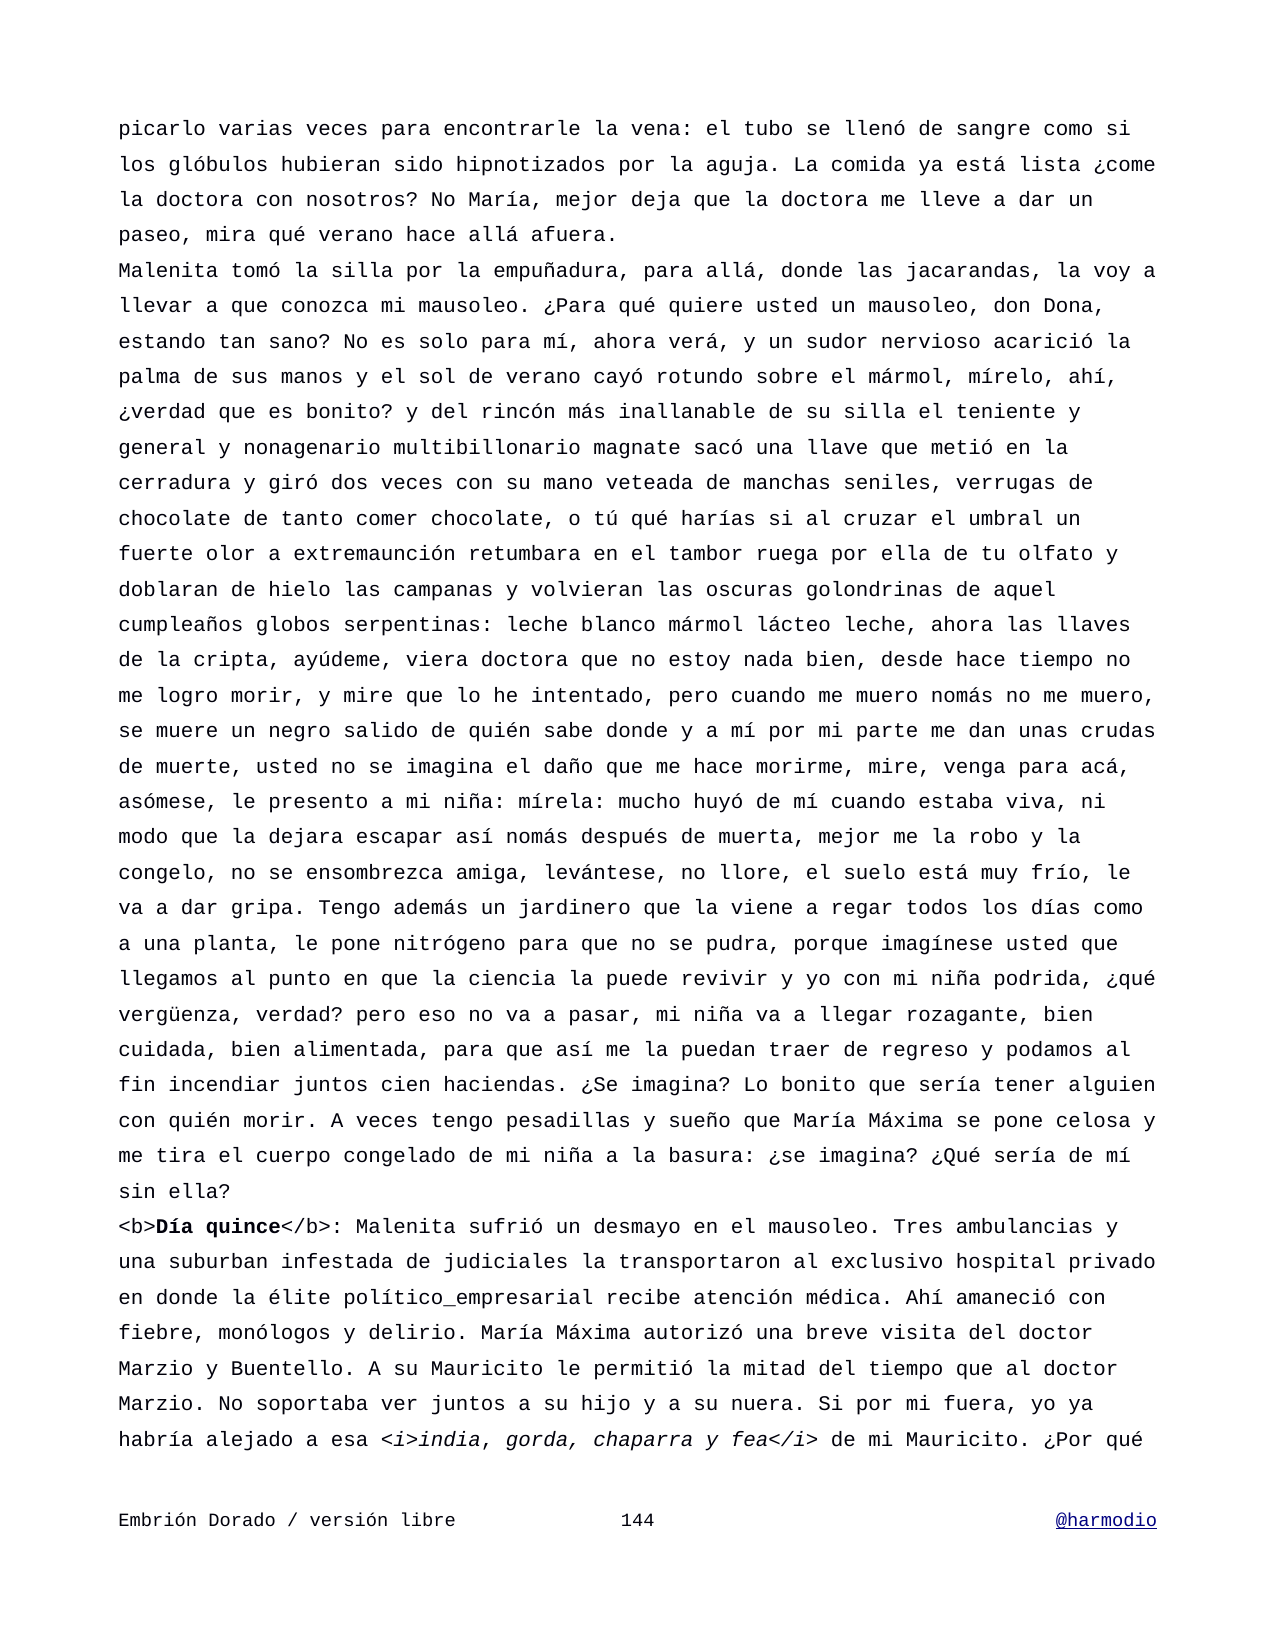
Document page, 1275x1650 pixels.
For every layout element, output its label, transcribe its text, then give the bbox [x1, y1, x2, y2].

text <b>Día quince</b>: Malenita sufrió un desmayo en el mausoleo. Tres ambulancias y una suburban infestada de judiciales la transportaron al exclusivo hospital privado en donde la élite político_empresarial recibe atención médica. Ahí amaneció con fiebre, monólogos y delirio. María Máxima autorizó una breve visita del doctor Marzio y Buentello. A su Mauricito le permitió la mitad del tiempo que al doctor Marzio. No soportaba ver juntos a su hijo y a su nuera. Si por mi fuera, yo ya habría alejado a esa <i>india, gorda, chaparra y fea</i> de mi Mauricito. ¿Por qué [118, 1216, 1157, 1452]
text Malenita tomó la silla por la empuñadura, para allá, donde las jacarandas, la voy a llevar a que conozca mi mausoleo. ¿Para qué quiere usted un mausoleo, don Dona, estando tan sano? No es solo para mí, ahora verá, y un sudor nervioso acarició la palma de sus manos y el sol de verano cayó rotundo sobre el mármol, mírelo, ahí, ¿verdad que es bonito? y del rincón más inallanable de su silla el teniente y general y nonagenario multibillonario magnate sacó una llave que metió en la cerradura y giró dos veces con su mano veteada de manchas seniles, verrugas de chocolate de tanto comer chocolate, o tú qué harías si al cruzar el umbral un fuerte olor a extremaunción retumbara en el tambor ruega por ella de tu olfato y doblaran de hielo las campanas y volvieran las oscuras golondrinas de aquel cumpleaños globos serpentinas: leche blanco mármol lácteo leche, ahora las llaves de la cripta, ayúdeme, viera doctora que no estoy nada bien, desde hace tiempo no me logro morir, y mire que lo he intentado, pero cuando me muero nomás no me muero, se muere un negro salido de quién sabe donde y a mí por mi parte me dan unas crudas de muerte, usted no se imagina el daño que me hace morirme, mire, venga para acá, asómese, le presento a mi niña: mírela: mucho huyó de mí cuando estaba viva, ni modo que la dejara escapar así nomás después de muerta, mejor me la robo y la congelo, no se ensombrezca amiga, levántese, no llore, el suelo está muy frío, le va a dar gripa. Tengo además un jardinero que la viene a regar todos los días como a una planta, le pone nitrógeno para que no se pudra, porque imagínese usted que llegamos al punto en que la ciencia la puede revivir y yo con mi niña podrida, ¿qué vergüenza, verdad? pero eso no va a pasar, mi niña va a llegar rozagante, bien cuidada, bien alimentada, para que así me la puedan traer de regreso y podamos al fin incendiar juntos cien haciendas. ¿Se imagina? Lo bonito que sería tener alguien con quién morir. A veces tengo pesadillas y sueño que María Máxima se pone celosa y me tira el cuerpo congelado de mi niña a la basura: ¿se imagina? ¿Qué sería de mí sin ella? [118, 260, 1157, 1204]
text picarlo varias veces para encontrarle la vena: el tubo se llenó de sangre como si los glóbulos hubieran sido hipnotizados por la aguja. La comida ya está lista ¿come la doctora con nosotros? No María, mejor deja que la doctora me lleve a dar un paseo, mira qué verano hace allá afuera. [118, 118, 1157, 248]
